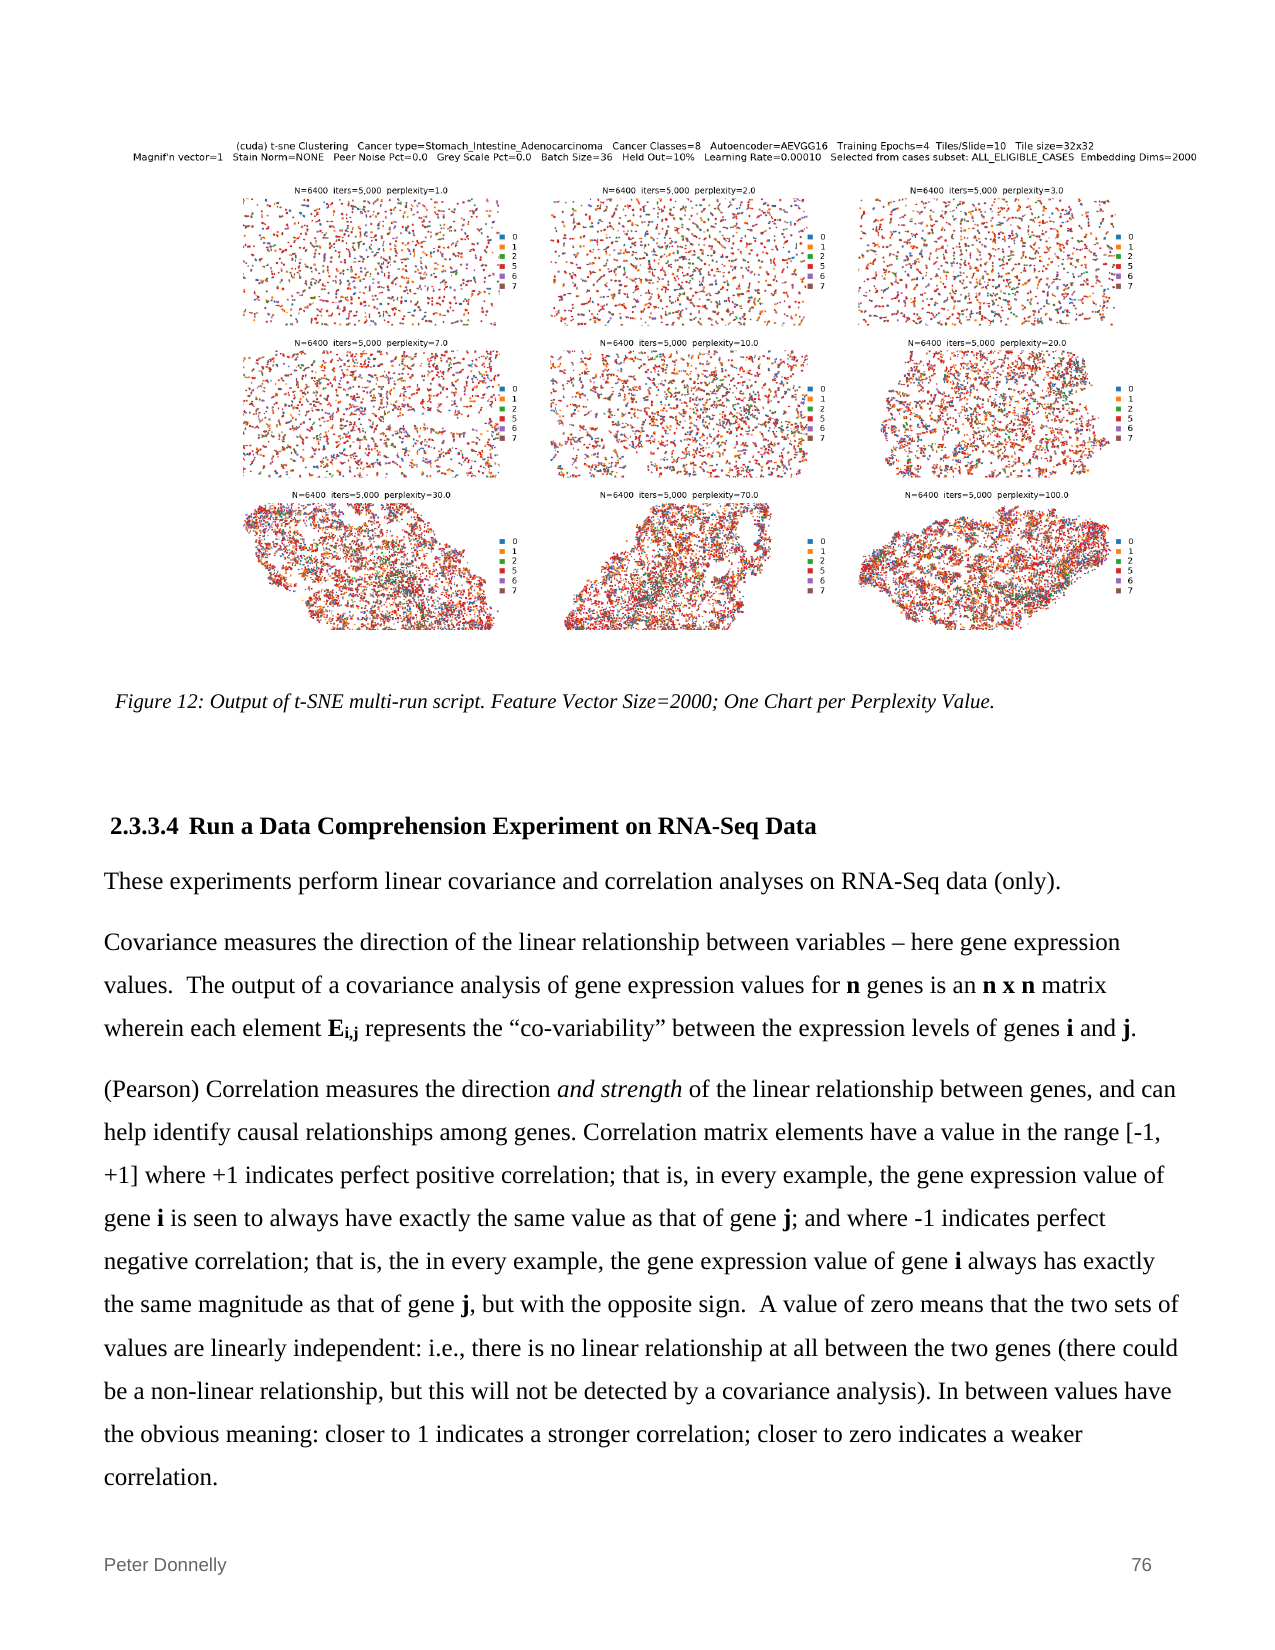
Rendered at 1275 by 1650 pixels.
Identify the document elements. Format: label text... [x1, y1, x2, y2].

text Figure 12: Output of t-SNE multi-run script. Feature Vector Size=2000; One Chart per Perplexity Value. [115, 132, 1212, 713]
text These experiments perform linear covariance and correlation analyses on RNA-Seq data (only). [103, 866, 1181, 895]
subtitle Run a Data Comprehension Experiment on RNA-Seq Data [103, 811, 1181, 839]
text (Pearson) Correlation measures the direction and strength of the linear relationship between genes, and can help identify causal relationships among genes. Correlation matrix elements have a value in the range [-1, +1] where +1 indicates perfect positive correlation; that is, in every example, the gene expression value of gene i is seen to always have exactly the same value as that of gene j; and where -1 indicates perfect negative correlation; that is, the in every example, the gene expression value of gene i always has exactly the same magnitude as that of gene j, but with the opposite sign. A value of zero means that the two sets of values are linearly independent: i.e., there is no linear relationship at all between the two genes (there could be a non-linear relationship, but this will not be detected by a covariance analysis). In between values have the obvious meaning: closer to 1 indicates a stronger correlation; closer to zero indicates a weaker correlation. [103, 1074, 1181, 1491]
text Covariance measures the direction of the linear relationship between variables – here gene expression values. The output of a covariance analysis of gene expression values for n genes is an n x n matrix wherein each element Ei,j represents the “co-variability” between the expression levels of genes i and j. [103, 927, 1181, 1042]
picture [124, 132, 1203, 690]
